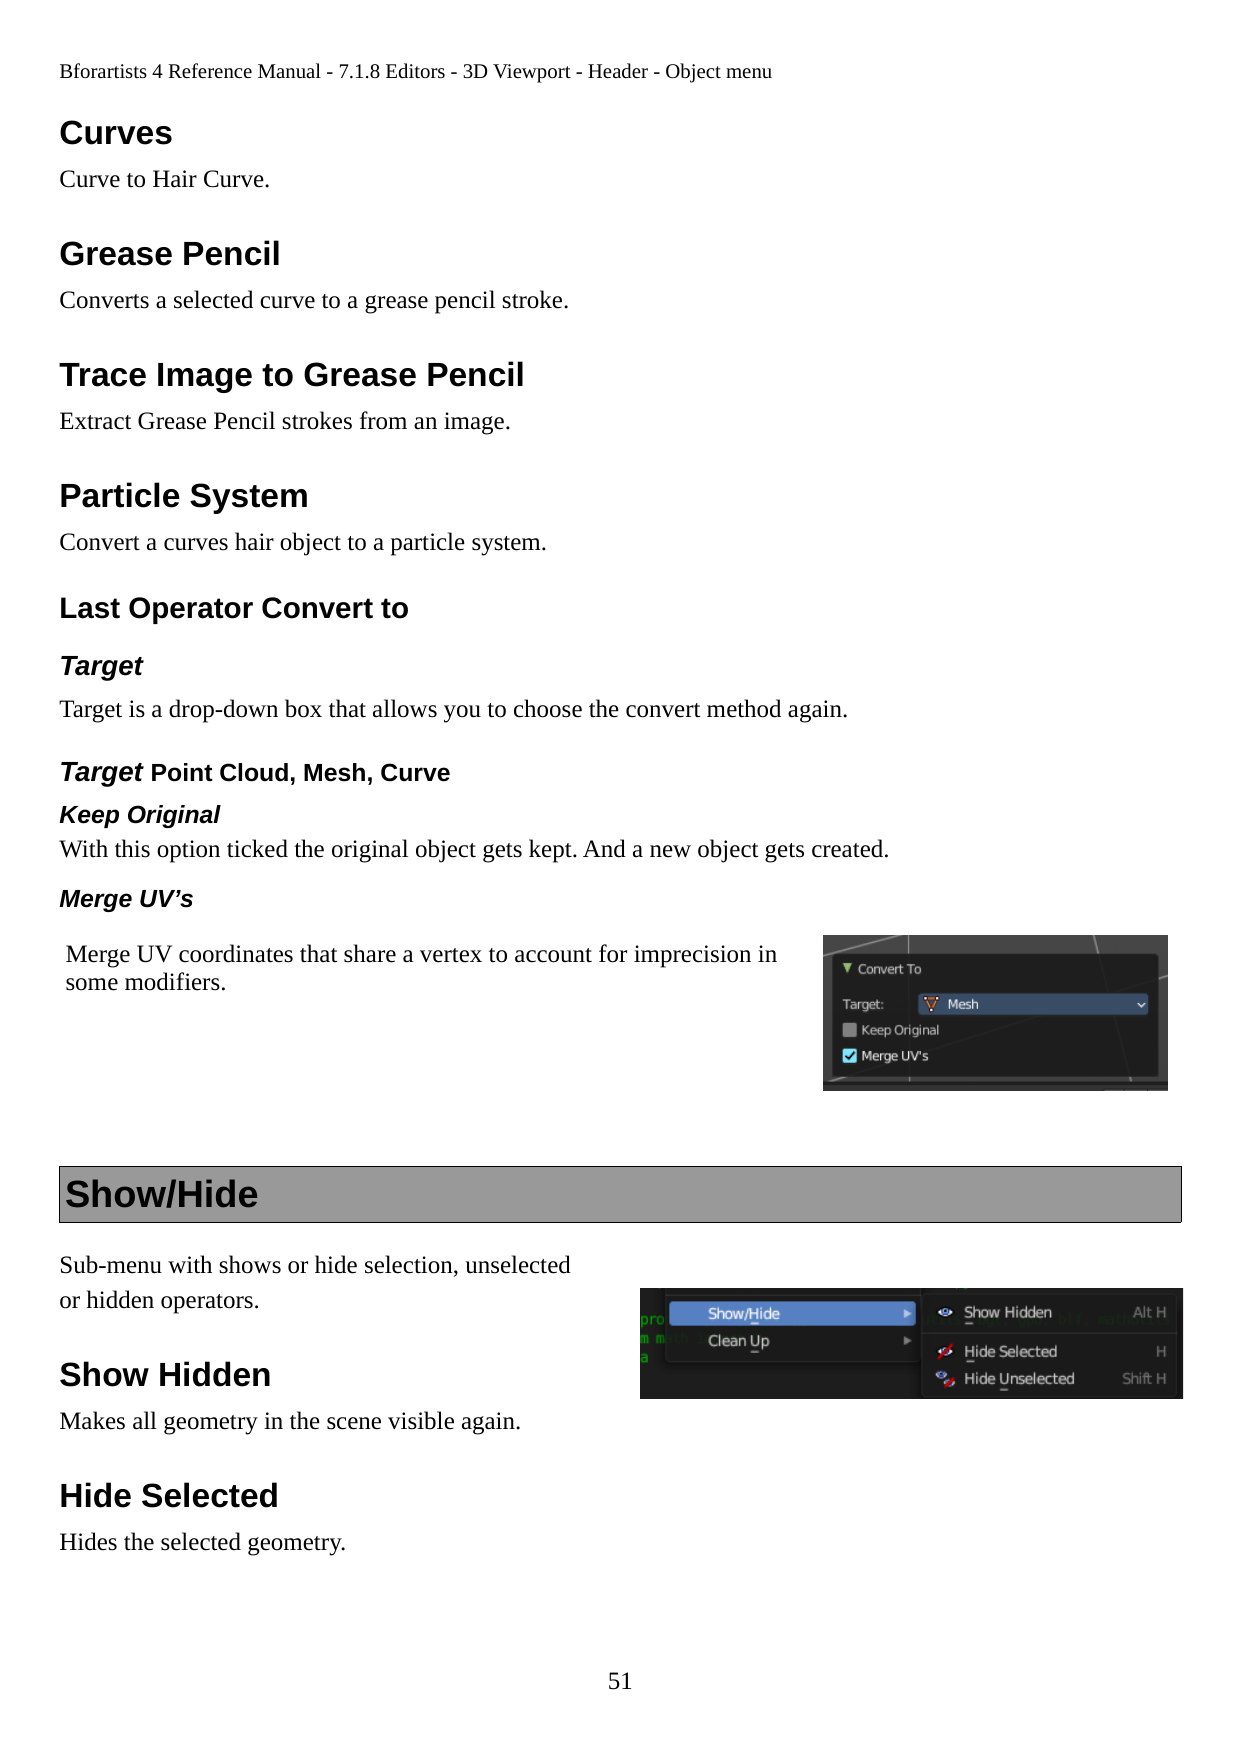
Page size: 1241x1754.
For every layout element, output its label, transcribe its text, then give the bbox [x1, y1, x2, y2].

text Extract Grease Pencil strokes from an image. [59, 406, 1181, 434]
text Hides the selected geometry. [59, 1527, 1181, 1556]
subtitle Hide Selected [59, 1476, 1181, 1514]
subtitle Curves [59, 113, 1181, 151]
text Merge UV coordinates that share a vertex to account for imprecision in some modifiers. [59, 932, 1181, 996]
text Sub-menu with shows or hide selection, unselected or hidden operators. [59, 1251, 1181, 1314]
text Converts a selected curve to a grease pencil stroke. [59, 285, 1181, 313]
text Target is a drop-down box that allows you to choose the convert method again. [59, 694, 1181, 723]
text With this option ticked the original object gets kept. And a new object gets created. [59, 834, 1181, 863]
text Curve to Hair Curve. [59, 164, 1181, 192]
picture [823, 935, 1168, 1091]
subtitle Last Operator Convert to [59, 591, 1181, 624]
subtitle Keep Original [59, 800, 1181, 828]
text Makes all geometry in the scene visible again. [59, 1406, 1181, 1435]
text Merge UV’s [59, 884, 1181, 912]
subtitle Show Hidden [59, 1355, 640, 1393]
subtitle Trace Image to Grease Pencil [59, 355, 1181, 393]
subtitle Grease Pencil [59, 234, 1181, 272]
table_header Show/Hide [60, 1167, 1181, 1222]
text Convert a curves hair object to a particle system. [59, 527, 1181, 556]
subtitle Particle System [59, 476, 1181, 514]
subtitle Target [59, 649, 1181, 681]
picture [640, 1288, 1184, 1399]
subtitle Target Point Cloud, Mesh, Curve [59, 755, 1181, 787]
